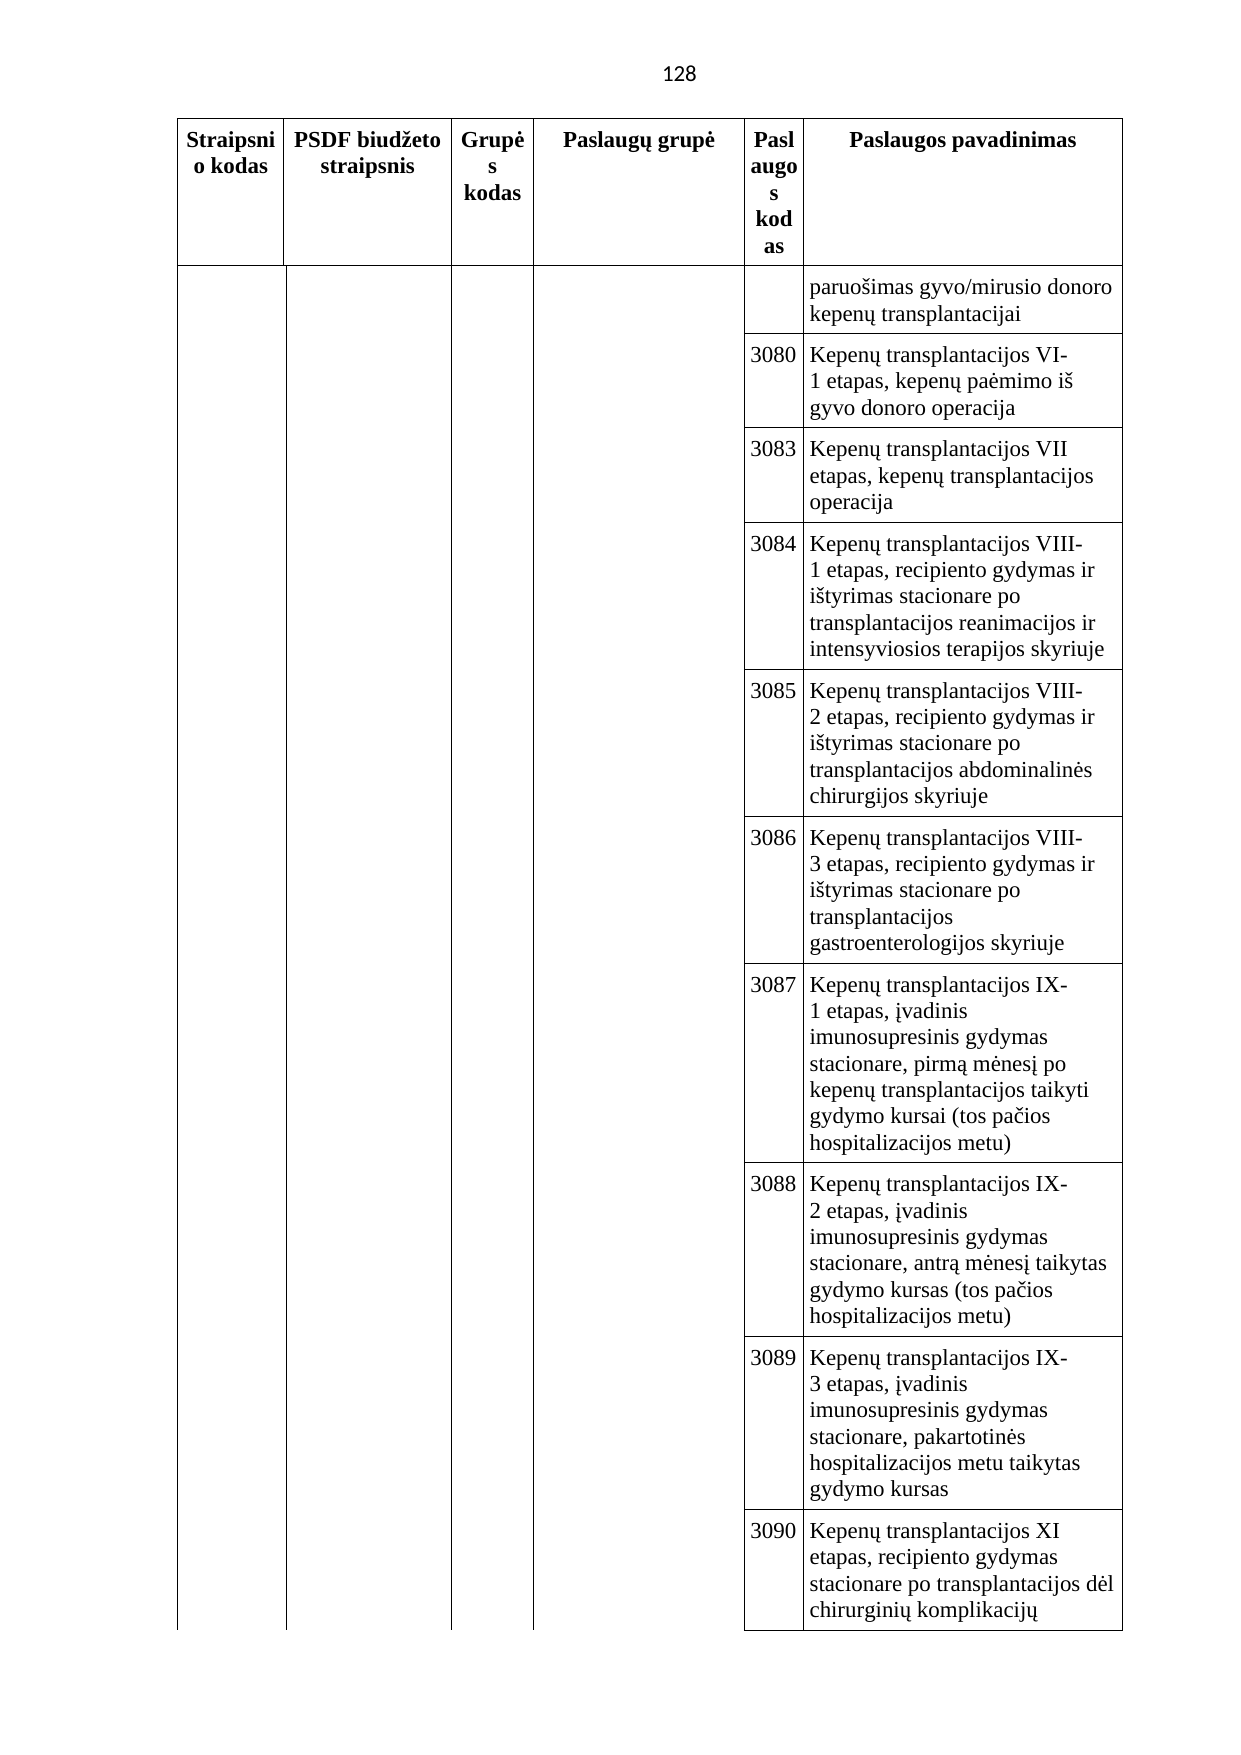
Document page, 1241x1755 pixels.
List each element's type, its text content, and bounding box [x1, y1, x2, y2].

table_header Grupės kodas [452, 119, 533, 265]
table_cell [745, 266, 803, 333]
table_cell [534, 963, 744, 1162]
table_cell [534, 669, 744, 816]
table_cell [452, 963, 533, 1162]
table_cell [452, 522, 533, 668]
table_cell [534, 427, 744, 522]
table_header Paslaugos pavadinimas [804, 119, 1122, 265]
table_cell Kepenų transplantacijos IX-1 etapas, įvadinis imunosupresinis gydymas stacionare, pirmą mėnesį po kepenų transplantacijos taikyti gydymo kursai (tos pačios hospitalizacijos metu) [804, 964, 1122, 1162]
table_cell [287, 333, 451, 427]
table_cell [452, 333, 533, 427]
table_cell [452, 1162, 533, 1336]
table_cell 3083 [745, 428, 803, 522]
table_cell [287, 1336, 451, 1509]
table_cell [178, 816, 286, 962]
table_cell [178, 427, 286, 522]
table_cell [178, 1162, 286, 1336]
table_cell 3086 [745, 817, 803, 962]
table_cell 3088 [745, 1163, 803, 1336]
table_cell paruošimas gyvo/mirusio donoro kepenų transplantacijai [804, 266, 1122, 333]
table_cell Kepenų transplantacijos VIII-3 etapas, recipiento gydymas ir ištyrimas stacionare po transplantacijos gastroenterologijos skyriuje [804, 817, 1122, 962]
table_cell [178, 333, 286, 427]
table_cell 3080 [745, 334, 803, 427]
table_cell [287, 1509, 451, 1629]
table_header PSDF biudžeto straipsnis [284, 119, 451, 265]
table_cell [178, 1509, 286, 1629]
table_cell [287, 669, 451, 816]
table_cell [178, 266, 286, 333]
table_cell [287, 816, 451, 962]
table_cell [178, 963, 286, 1162]
table_cell Kepenų transplantacijos VI-1 etapas, kepenų paėmimo iš gyvo donoro operacija [804, 334, 1122, 427]
table_cell 3089 [745, 1337, 803, 1509]
table_cell 3090 [745, 1510, 803, 1629]
table_cell [534, 816, 744, 962]
table_cell [452, 427, 533, 522]
table_header Straipsnio kodas [178, 119, 283, 265]
table_cell [452, 1509, 533, 1629]
table_cell [534, 266, 744, 333]
table_cell [452, 266, 533, 333]
table_cell Kepenų transplantacijos VIII-1 etapas, recipiento gydymas ir ištyrimas stacionare po transplantacijos reanimacijos ir intensyviosios terapijos skyriuje [804, 523, 1122, 668]
table_cell Kepenų transplantacijos IX-3 etapas, įvadinis imunosupresinis gydymas stacionare, pakartotinės hospitalizacijos metu taikytas gydymo kursas [804, 1337, 1122, 1509]
table_cell 3087 [745, 964, 803, 1162]
table_cell [287, 1162, 451, 1336]
table_cell [452, 1336, 533, 1509]
table_cell 3085 [745, 670, 803, 816]
table_cell [452, 816, 533, 962]
table_cell Kepenų transplantacijos IX-2 etapas, įvadinis imunosupresinis gydymas stacionare, antrą mėnesį taikytas gydymo kursas (tos pačios hospitalizacijos metu) [804, 1163, 1122, 1336]
table_cell [534, 522, 744, 668]
table_header Paslaugos kodas [745, 119, 803, 265]
table_cell [178, 1336, 286, 1509]
table_cell [534, 1336, 744, 1509]
table_cell [178, 522, 286, 668]
table_cell Kepenų transplantacijos VII etapas, kepenų transplantacijos operacija [804, 428, 1122, 522]
table_cell [534, 1162, 744, 1336]
table_cell [452, 669, 533, 816]
table_cell Kepenų transplantacijos VIII-2 etapas, recipiento gydymas ir ištyrimas stacionare po transplantacijos abdominalinės chirurgijos skyriuje [804, 670, 1122, 816]
table_cell [534, 333, 744, 427]
table_cell [178, 669, 286, 816]
table_cell [534, 1509, 744, 1629]
table_cell [287, 427, 451, 522]
table_cell [287, 963, 451, 1162]
table_cell [287, 266, 451, 333]
table_header Paslaugų grupė [534, 119, 744, 265]
table_cell 3084 [745, 523, 803, 668]
table_cell [287, 522, 451, 668]
table_cell Kepenų transplantacijos XI etapas, recipiento gydymas stacionare po transplantacijos dėl chirurginių komplikacijų [804, 1510, 1122, 1629]
